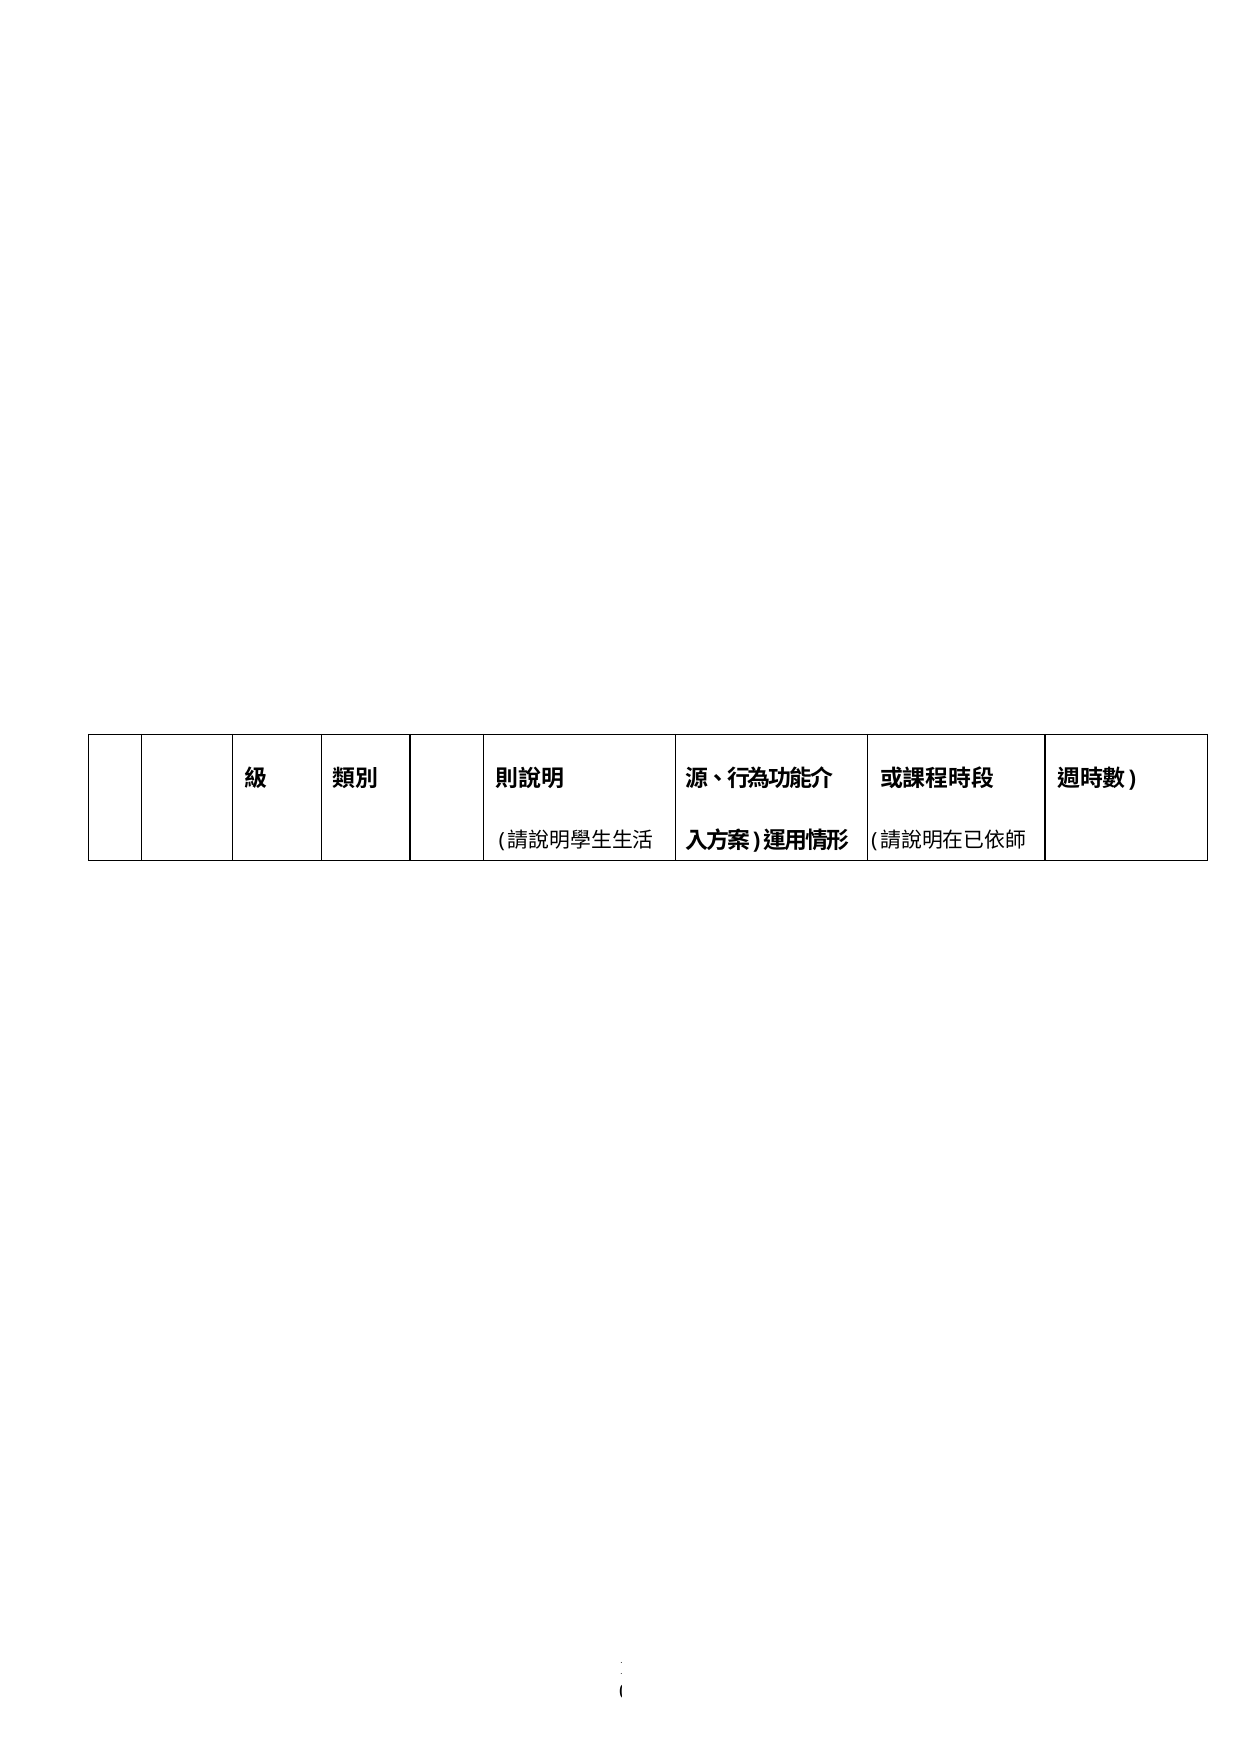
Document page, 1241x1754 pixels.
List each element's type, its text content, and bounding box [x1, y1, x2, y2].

table_header 週時數) [1046, 735, 1207, 860]
table_header [142, 735, 232, 860]
table_header 級 [233, 735, 321, 860]
table_header [411, 735, 483, 860]
table_header 則說明 (請說明學生生活 [484, 735, 675, 860]
table_header [89, 735, 141, 860]
table_header 源、行為功能介入方案)運用情形 [676, 735, 867, 860]
table_header 類別 [322, 735, 409, 860]
table_header 或課程時段 (請說明在已依師 [868, 735, 1044, 860]
